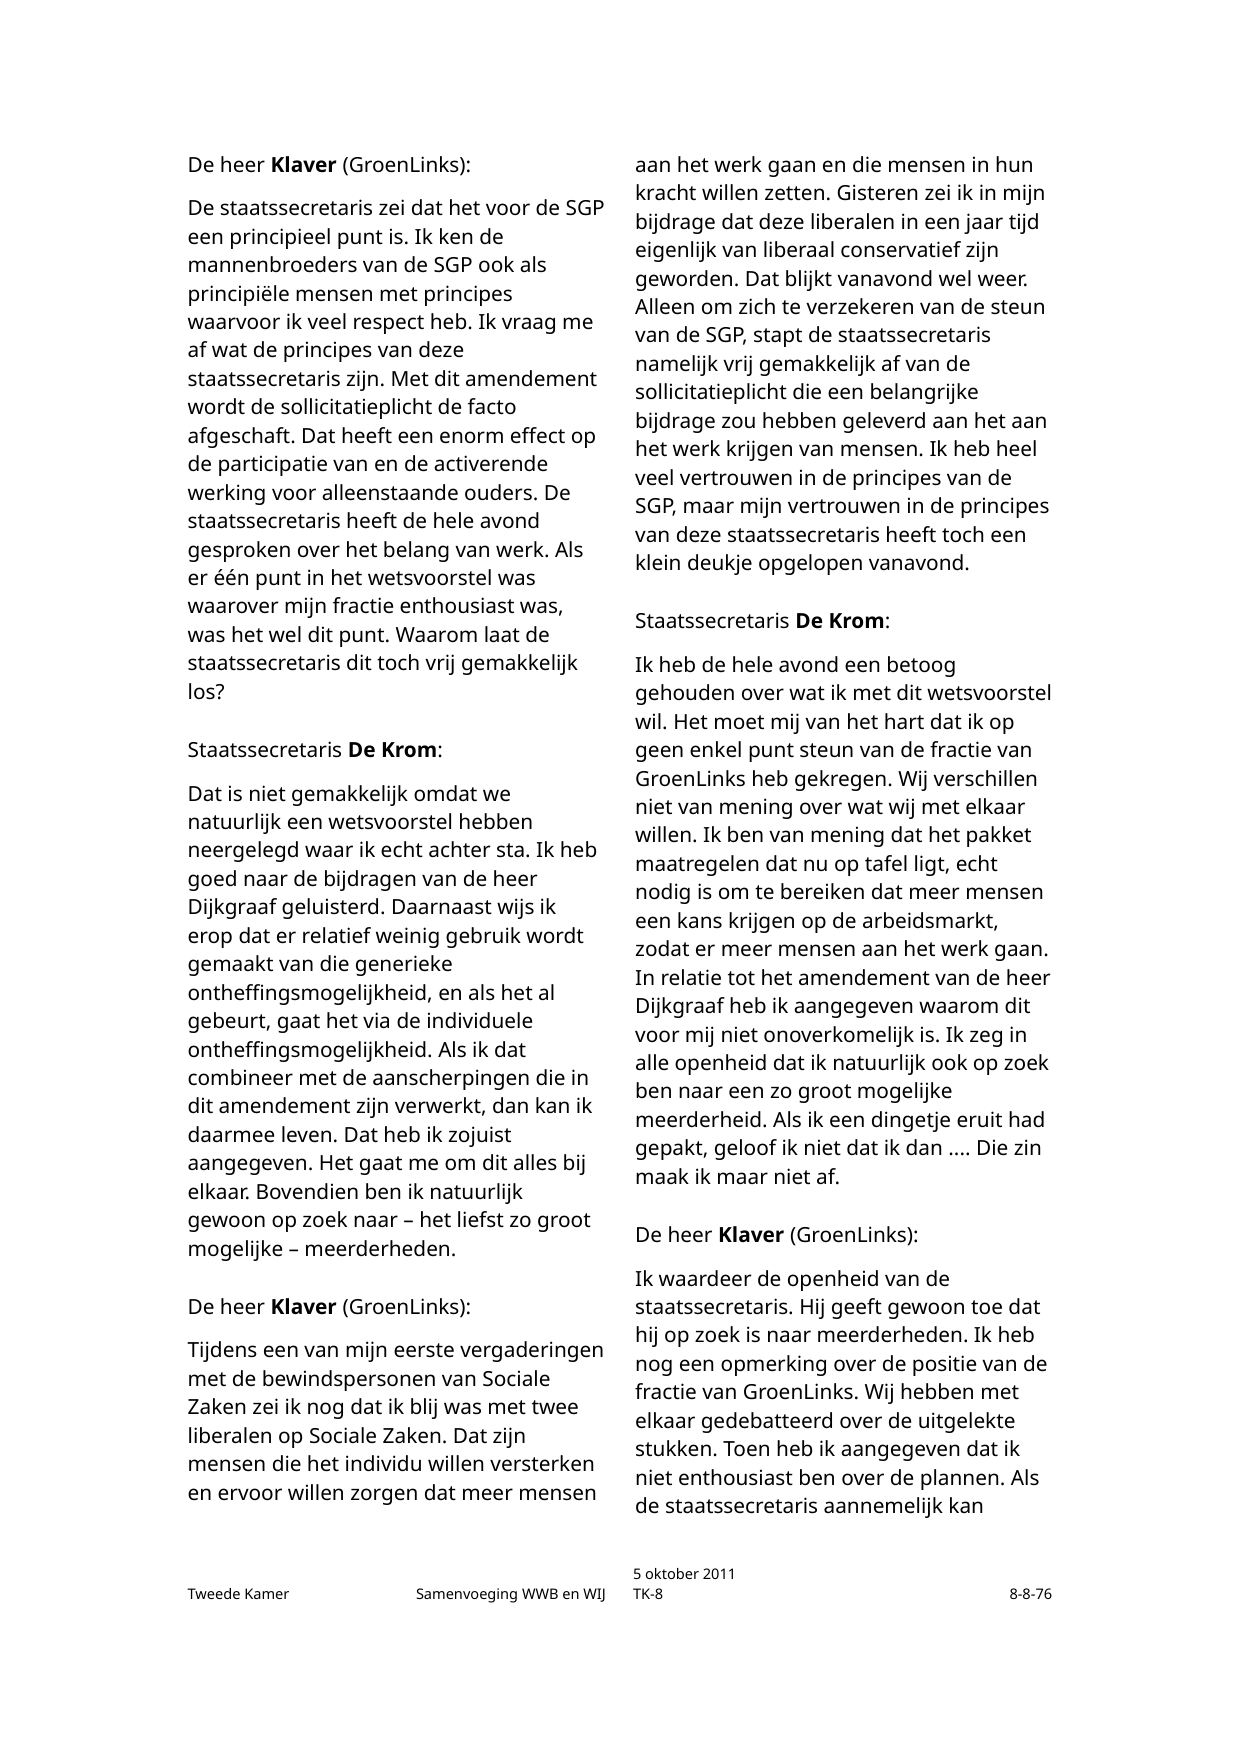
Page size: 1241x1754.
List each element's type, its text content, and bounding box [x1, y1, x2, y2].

text De heer Klaver (GroenLinks): [187, 150, 605, 178]
text Ik waardeer de openheid van de staatssecretaris. Hij geeft gewoon toe dat hij op zoek is naar meerderheden. Ik heb nog een opmerking over de positie van de fractie van GroenLinks. Wij hebben met elkaar gedebatteerd over de uitgelekte stukken. Toen heb ik aangegeven dat ik niet enthousiast ben over de plannen. Als de staatssecretaris aannemelijk kan [635, 1264, 1053, 1520]
text Dat is niet gemakkelijk omdat we natuurlijk een wetsvoorstel hebben neergelegd waar ik echt achter sta. Ik heb goed naar de bijdragen van de heer Dijkgraaf geluisterd. Daarnaast wijs ik erop dat er relatief weinig gebruik wordt gemaakt van die generieke ontheffingsmogelijkheid, en als het al gebeurt, gaat het via de individuele ontheffingsmogelijkheid. Als ik dat combineer met de aanscherpingen die in dit amendement zijn verwerkt, dan kan ik daarmee leven. Dat heb ik zojuist aangegeven. Het gaat me om dit alles bij elkaar. Bovendien ben ik natuurlijk gewoon op zoek naar – het liefst zo groot mogelijke – meerderheden. [187, 779, 605, 1262]
text Staatssecretaris De Krom: [635, 607, 1053, 635]
text De heer Klaver (GroenLinks): [635, 1220, 1053, 1249]
text Staatssecretaris De Krom: [187, 735, 605, 764]
text Tijdens een van mijn eerste vergaderingen met de bewindspersonen van Sociale Zaken zei ik nog dat ik blij was met twee liberalen op Sociale Zaken. Dat zijn mensen die het individu willen versterken en ervoor willen zorgen dat meer mensen [187, 1336, 605, 1506]
text De heer Klaver (GroenLinks): [187, 1292, 605, 1321]
text aan het werk gaan en die mensen in hun kracht willen zetten. Gisteren zei ik in mijn bijdrage dat deze liberalen in een jaar tijd eigenlijk van liberaal conservatief zijn geworden. Dat blijkt vanavond wel weer. Alleen om zich te verzekeren van de steun van de SGP, stapt de staatssecretaris namelijk vrij gemakkelijk af van de sollicitatieplicht die een belangrijke bijdrage zou hebben geleverd aan het aan het werk krijgen van mensen. Ik heb heel veel vertrouwen in de principes van de SGP, maar mijn vertrouwen in de principes van deze staatssecretaris heeft toch een klein deukje opgelopen vanavond. [635, 150, 1053, 577]
text Ik heb de hele avond een betoog gehouden over wat ik met dit wetsvoorstel wil. Het moet mij van het hart dat ik op geen enkel punt steun van de fractie van GroenLinks heb gekregen. Wij verschillen niet van mening over wat wij met elkaar willen. Ik ben van mening dat het pakket maatregelen dat nu op tafel ligt, echt nodig is om te bereiken dat meer mensen een kans krijgen op de arbeidsmarkt, zodat er meer mensen aan het werk gaan. In relatie tot het amendement van de heer Dijkgraaf heb ik aangegeven waarom dit voor mij niet onoverkomelijk is. Ik zeg in alle openheid dat ik natuurlijk ook op zoek ben naar een zo groot mogelijke meerderheid. Als ik een dingetje eruit had gepakt, geloof ik niet dat ik dan .... Die zin maak ik maar niet af. [635, 650, 1053, 1190]
text De staatssecretaris zei dat het voor de SGP een principieel punt is. Ik ken de mannenbroeders van de SGP ook als principiële mensen met principes waarvoor ik veel respect heb. Ik vraag me af wat de principes van deze staatssecretaris zijn. Met dit amendement wordt de sollicitatieplicht de facto afgeschaft. Dat heeft een enorm effect op de participatie van en de activerende werking voor alleenstaande ouders. De staatssecretaris heeft de hele avond gesproken over het belang van werk. Als er één punt in het wetsvoorstel was waarover mijn fractie enthousiast was, was het wel dit punt. Waarom laat de staatssecretaris dit toch vrij gemakkelijk los? [187, 193, 605, 705]
